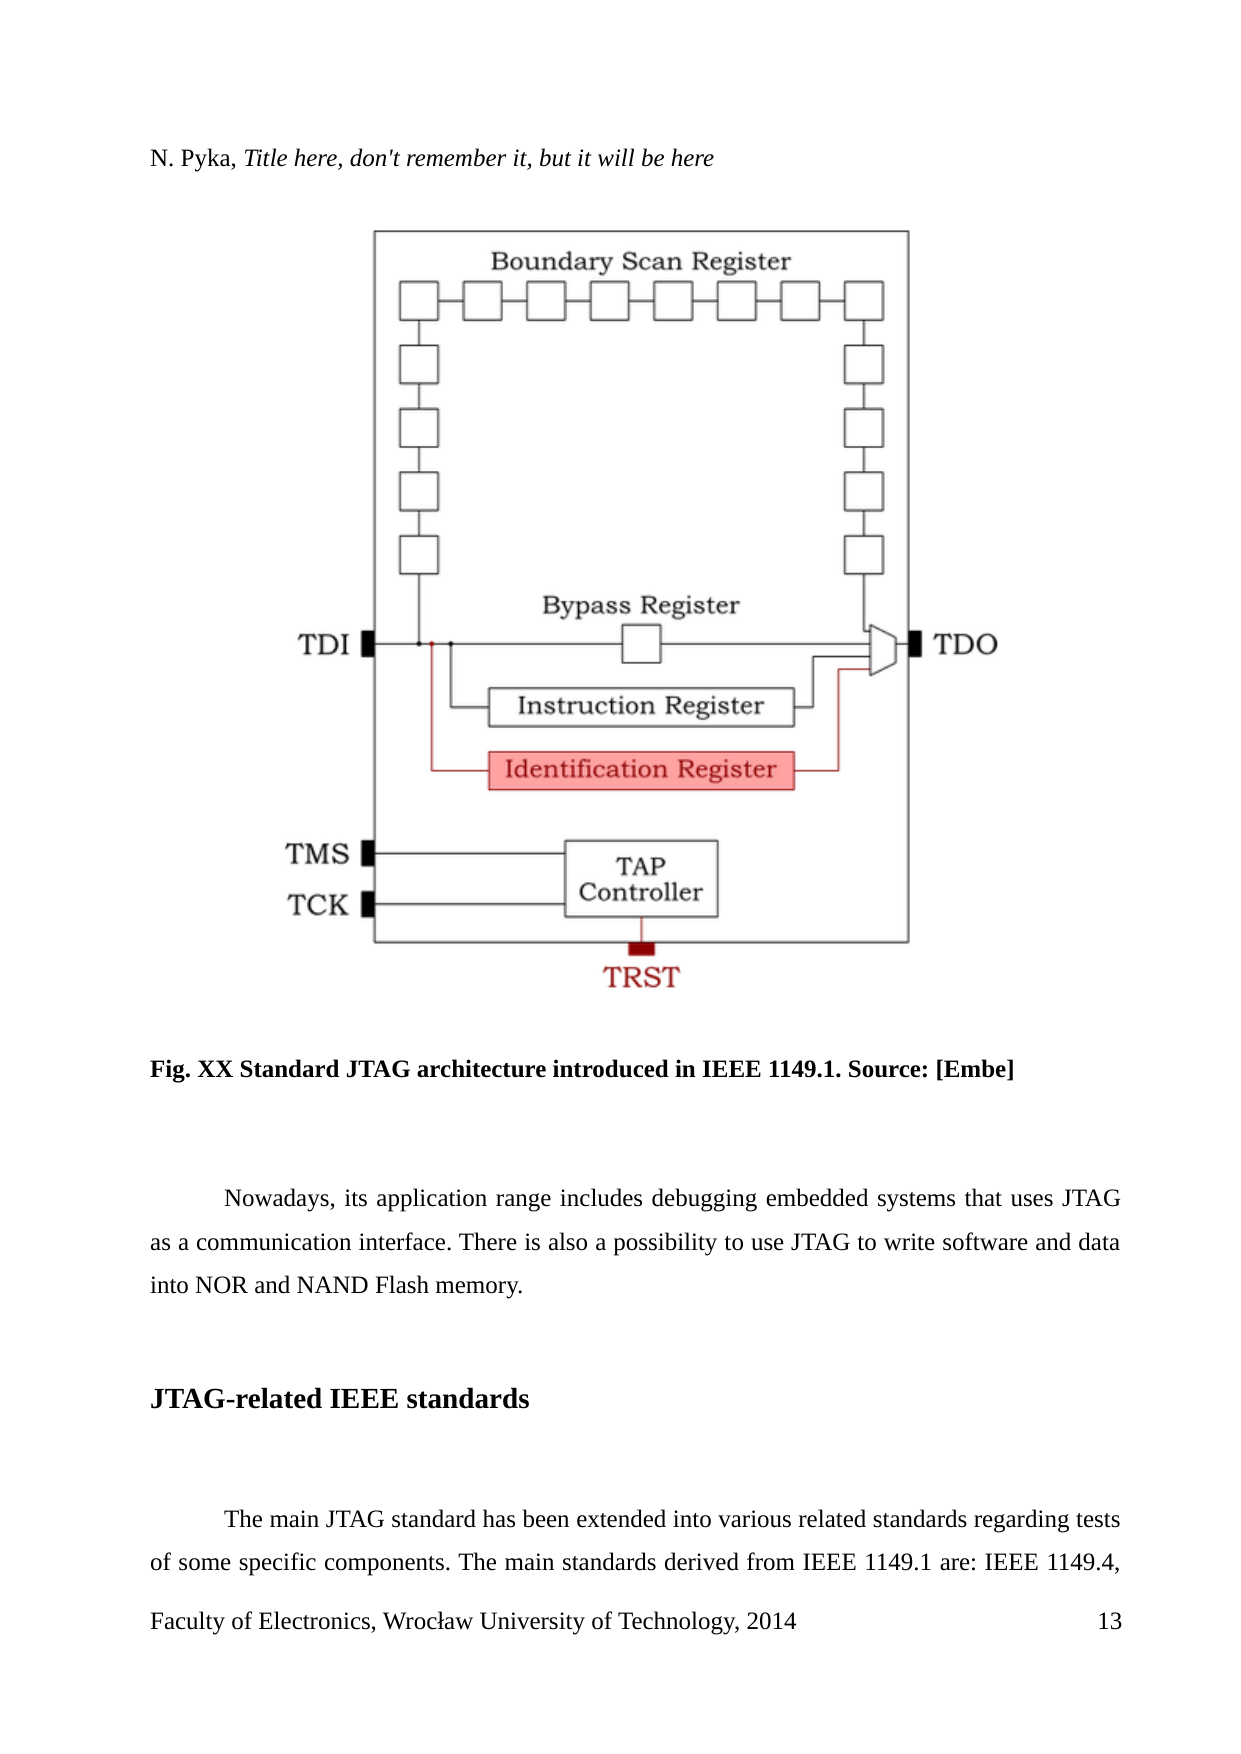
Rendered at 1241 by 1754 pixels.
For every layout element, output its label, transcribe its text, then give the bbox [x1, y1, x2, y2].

picture [237, 201, 1035, 997]
text The main JTAG standard has been extended into various related standards regarding tests of some specific components. The main standards derived from IEEE 1149.1 are: IEEE 1149.4, [150, 1461, 1122, 1576]
text Fig. XX Standard JTAG architecture introduced in IEEE 1149.1. Source: [Embe] [150, 1054, 1122, 1083]
subtitle JTAG-related IEEE standards [150, 1381, 1122, 1414]
text Nowadays, its application range includes debugging embedded systems that uses JTAG as a communication interface. There is also a possibility to use JTAG to write software and data into NOR and NAND Flash memory. [150, 1183, 1122, 1298]
